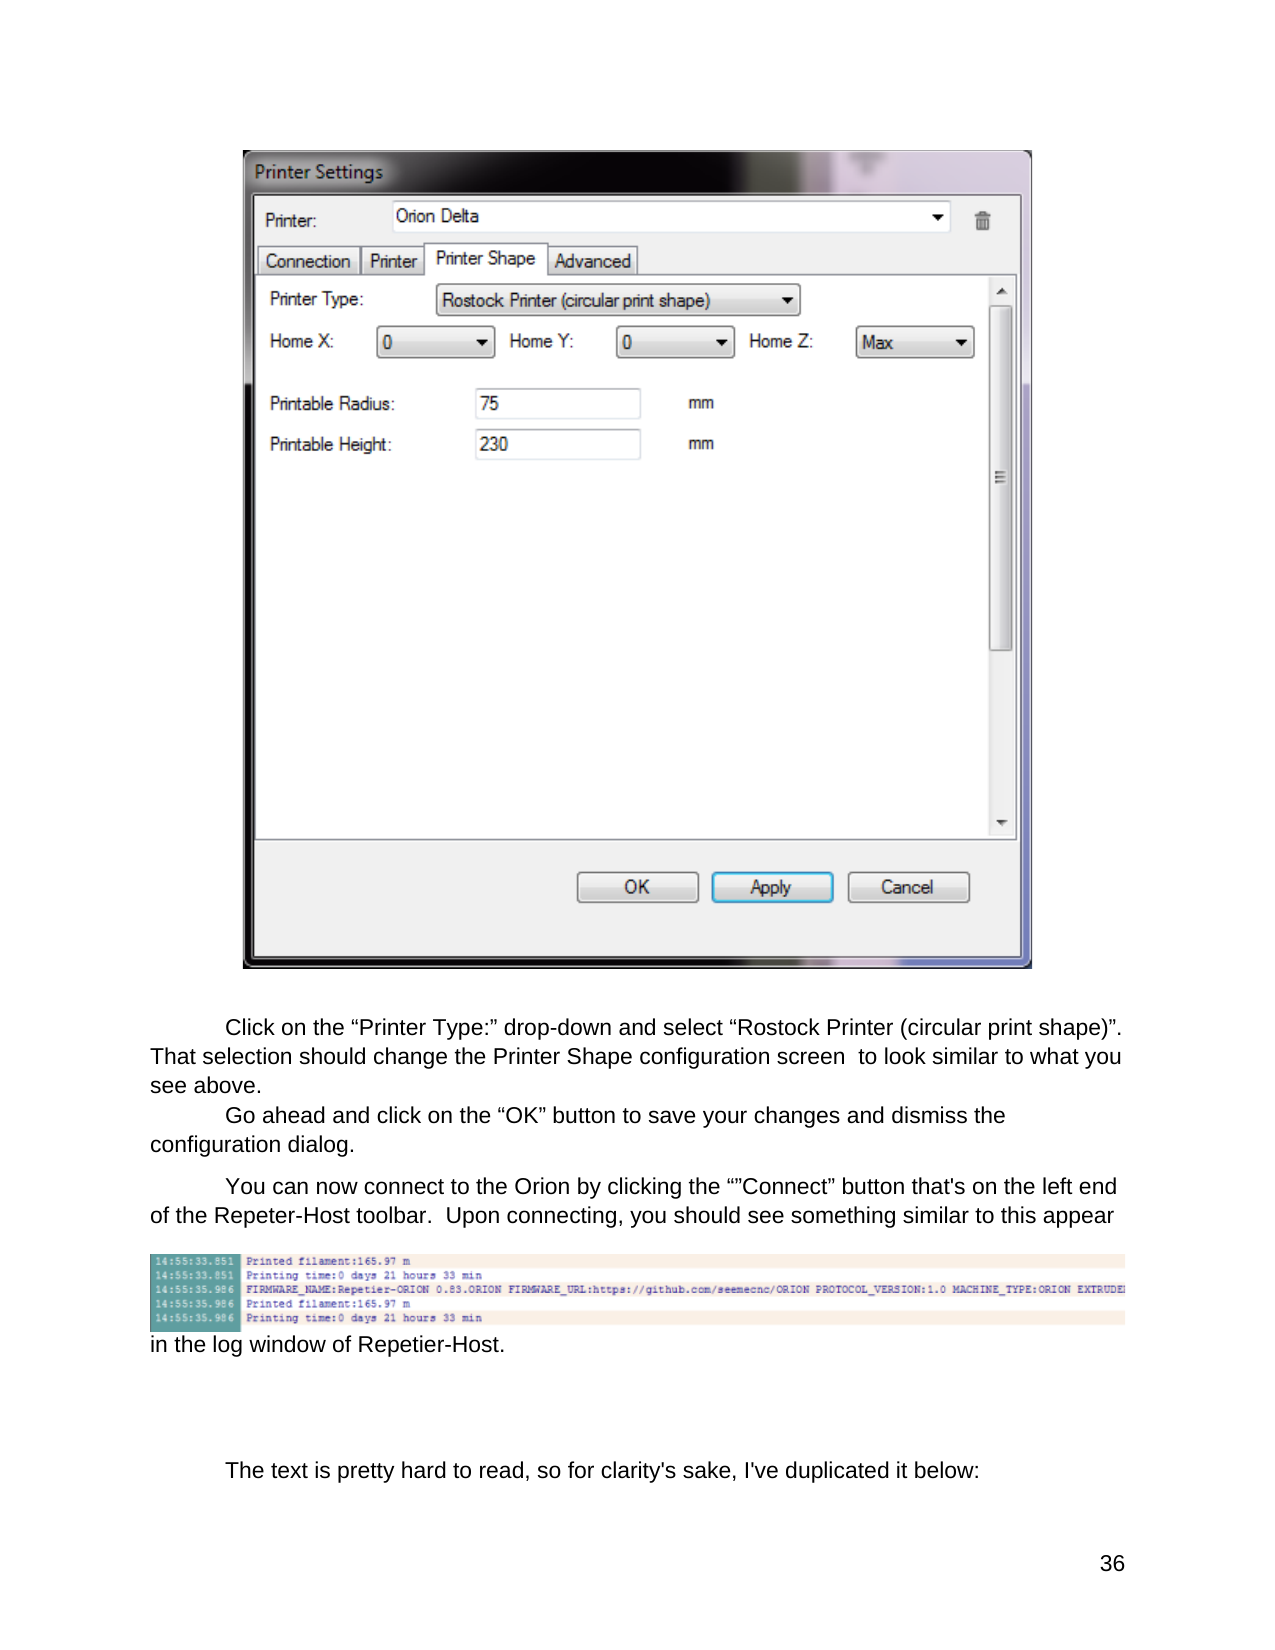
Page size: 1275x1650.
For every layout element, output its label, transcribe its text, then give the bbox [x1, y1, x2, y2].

picture [242, 150, 1033, 969]
text You can now connect to the Orion by clicking the “”Connect” button that's on the left end of the Repeter-Host toolbar. Upon connecting, you should see something similar to this appear [150, 1174, 1125, 1254]
text in the log window of Repetier-Host. [150, 1332, 1125, 1358]
text Go ahead and click on the “OK” button to save your changes and dismiss the configuration dialog. [150, 1103, 1125, 1158]
picture [150, 1254, 1125, 1332]
text Click on the “Printer Type:” drop-down and select “Rostock Printer (circular print shape)”. That selection should change the Printer Shape configuration screen to look similar to what you see above. [150, 1014, 1125, 1099]
text The text is pretty hard to read, so for clarity's sake, I've duplicated it below: [150, 1458, 1125, 1483]
